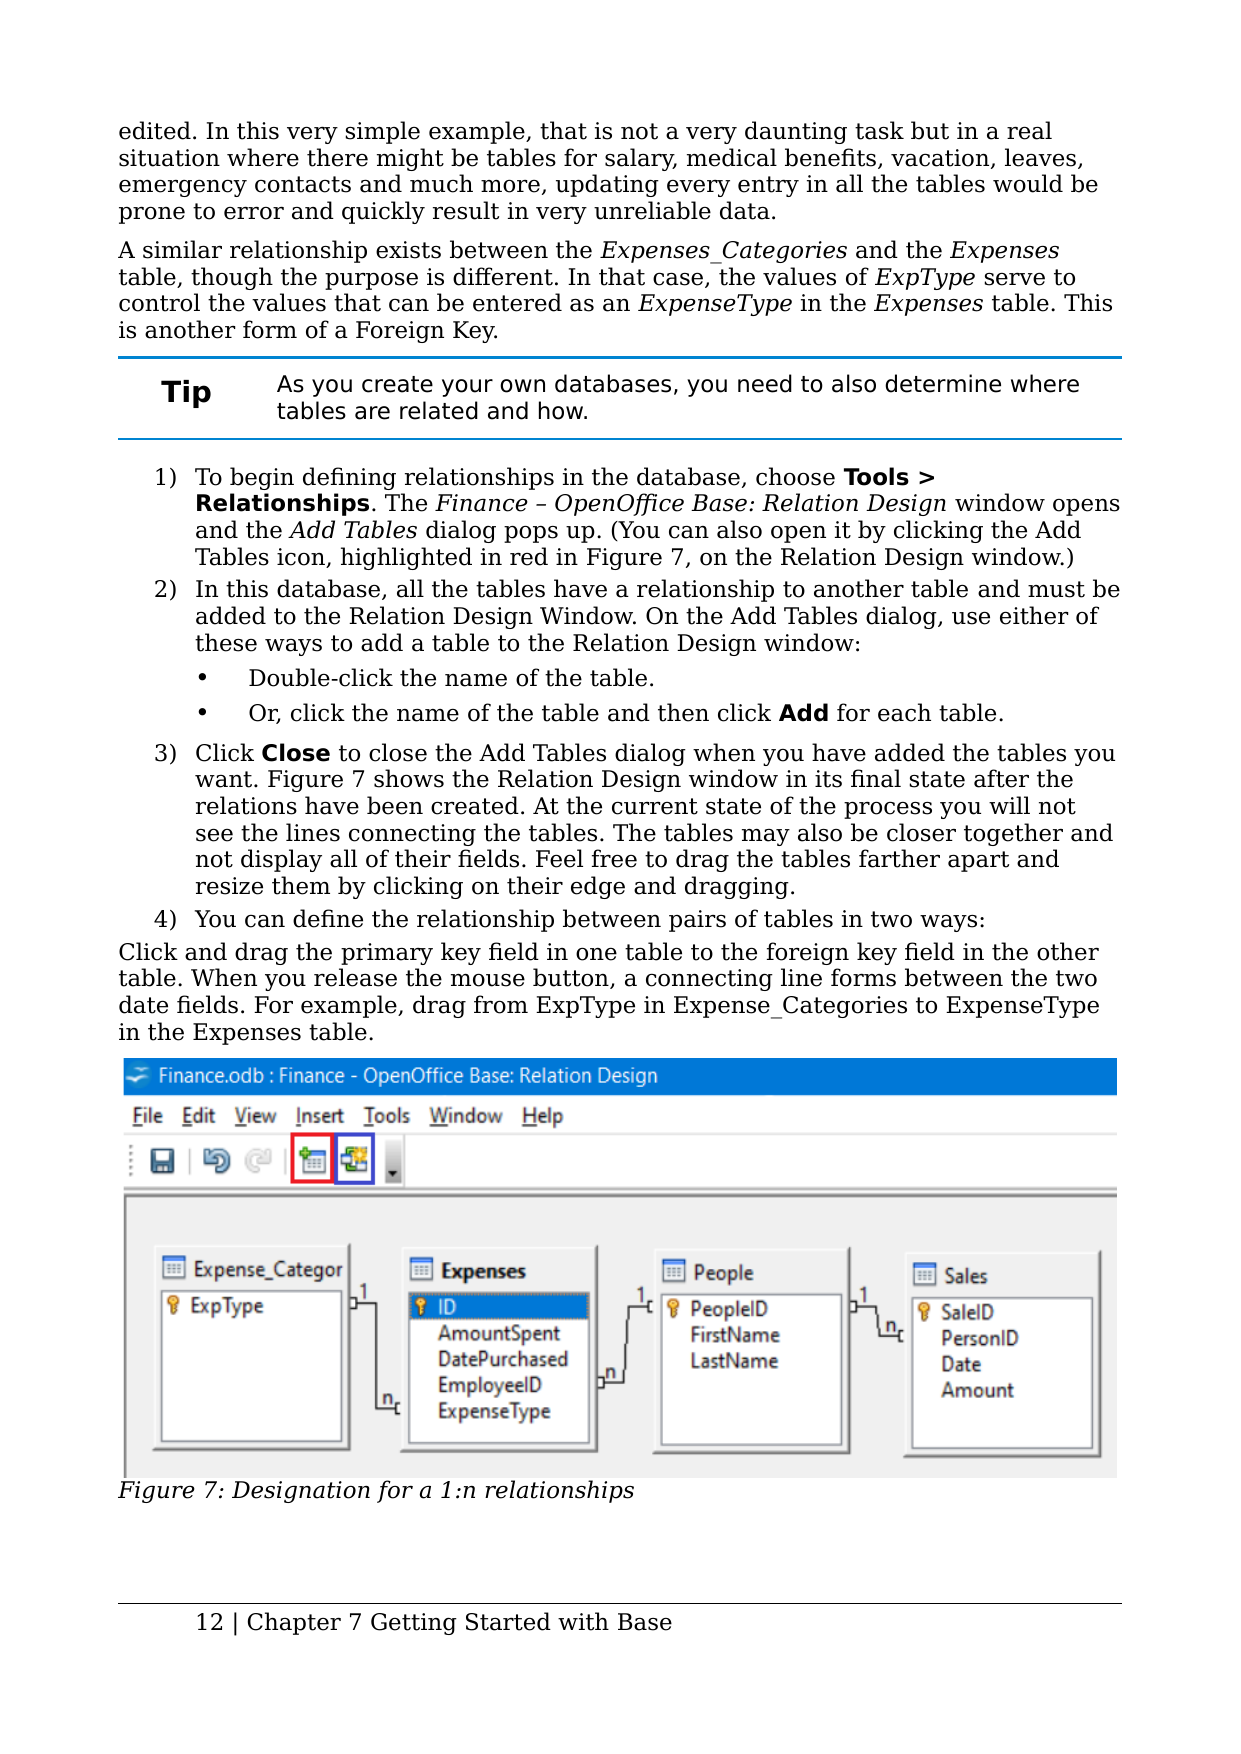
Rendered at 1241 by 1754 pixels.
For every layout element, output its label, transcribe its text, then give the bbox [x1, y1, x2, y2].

text edited. In this very simple example, that is not a very daunting task but in a real situation where there might be tables for salary, medical benefits, vacation, leaves, emergency contacts and much more, updating every entry in all the tables would be prone to error and quickly result in very unreliable data. [118, 118, 1122, 225]
list In this database, all the tables have a relationship to another table and must be added to the Relation Design Window. On the Add Tables dialog, use either of these ways to add a table to the Relation Design window: [177, 577, 1122, 657]
table_header As you create your own databases, you need to also determine where tables are related and how. [255, 359, 1122, 438]
list To begin defining relationships in the database, choose Tools > Relationships. The Finance – OpenOffice Base: Relation Design window opens and the Add Tables dialog pops up. (You can also open it by clicking the Add Tables icon, highlighted in red in Figure 7, on the Relation Design window.) [177, 464, 1122, 570]
text A similar relationship exists between the Expenses_Categories and the Expenses table, though the purpose is different. In that case, the values of ExpType serve to control the values that can be entered as an ExpenseType in the Expenses table. This is another form of a Foreign Key. [118, 237, 1122, 344]
list Figure 7: Designation for a 1:n relationships [118, 1478, 1122, 1504]
list Double-click the name of the table. [195, 663, 1122, 692]
list You can define the relationship between pairs of tables in two ways: [177, 906, 1122, 933]
picture [123, 1058, 1117, 1478]
table_header Tip [118, 359, 255, 438]
list Click Close to close the Add Tables dialog when you have added the tables you want. Figure 7 shows the Relation Design window in its final state after the relations have been created. At the current state of the process you will not see the lines connecting the tables. The tables may also be closer together and not display all of their fields. Feel free to drag the tables farther apart and resize them by clicking on their edge and dragging. [177, 740, 1122, 900]
text Click and drag the primary key field in one table to the foreign key field in the other table. When you release the mouse button, a connecting line forms between the two date fields. For example, drag from ExpType in Expense_Categories to ExpenseType in the Expenses table. [118, 939, 1122, 1046]
list Or, click the name of the table and then click Add for each table. [195, 698, 1122, 727]
